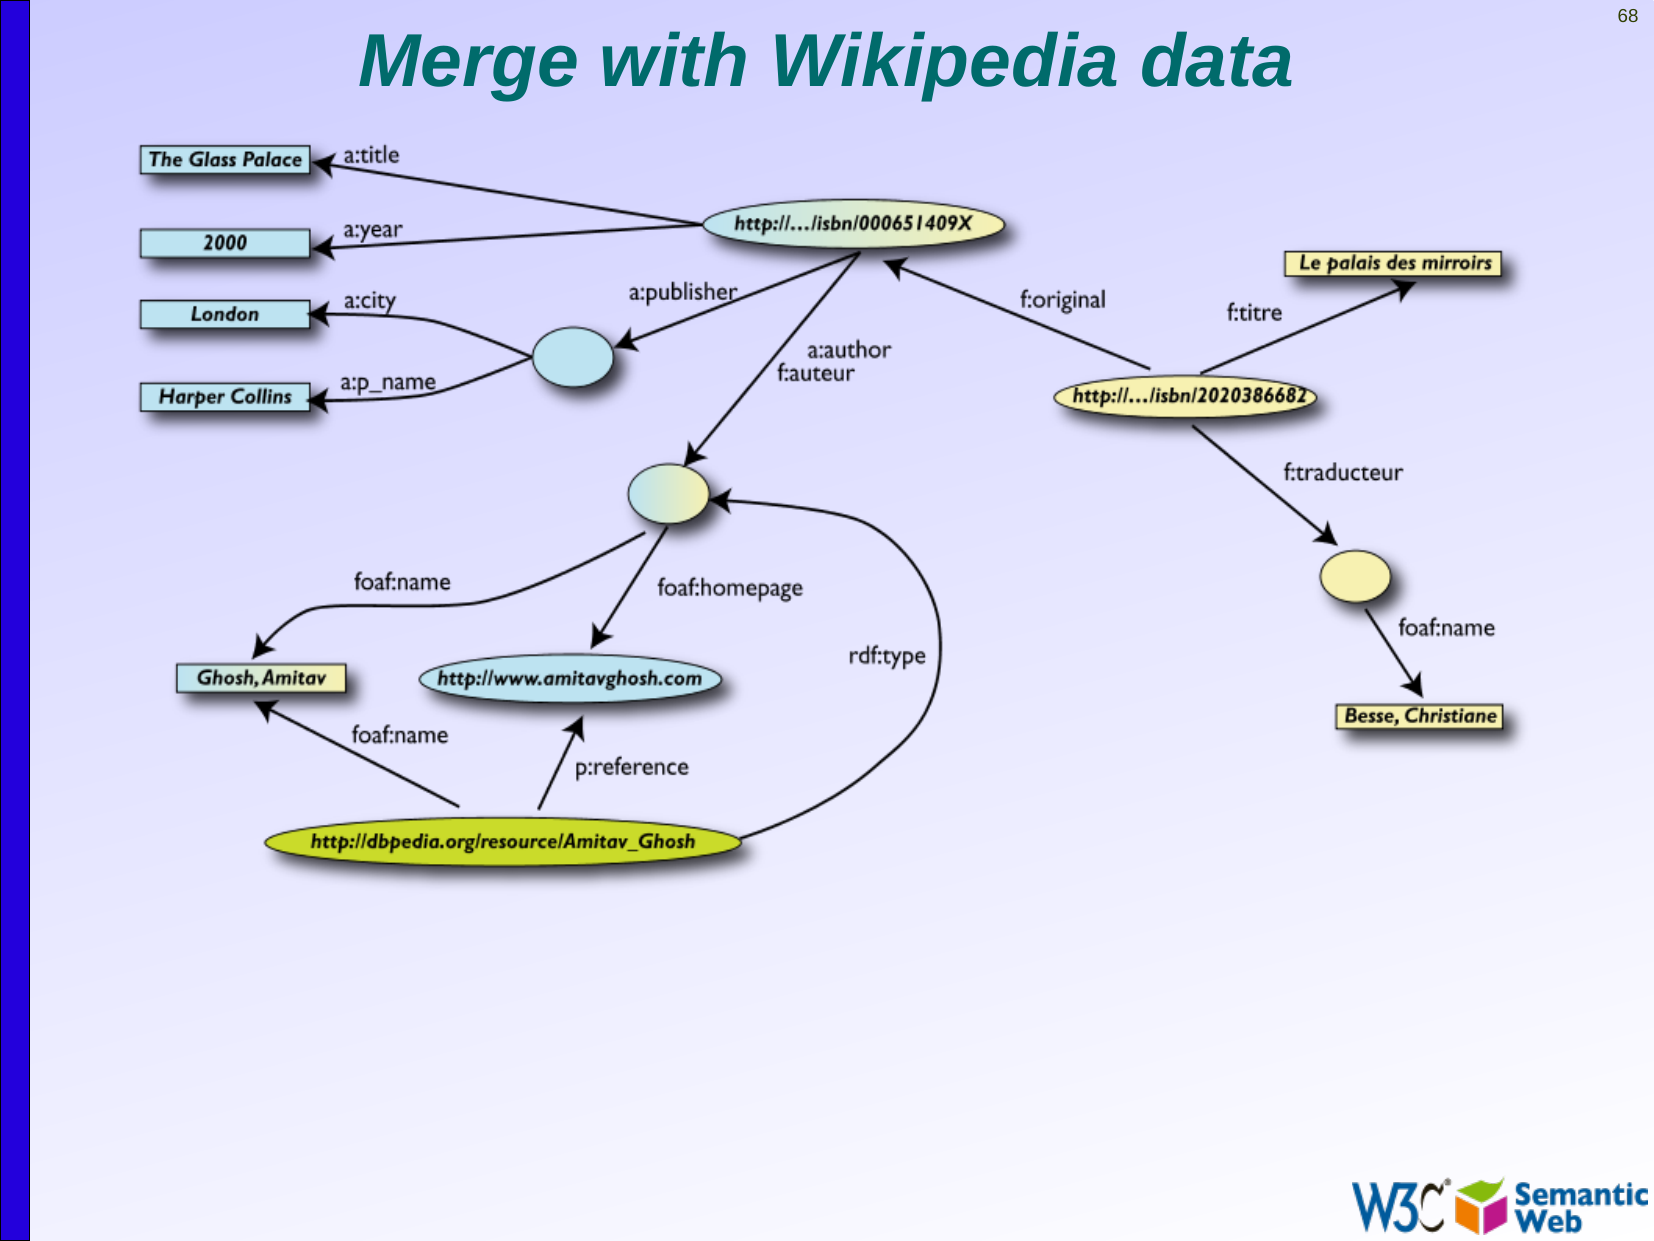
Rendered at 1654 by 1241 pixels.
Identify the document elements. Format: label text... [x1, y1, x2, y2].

picture [1352, 1175, 1648, 1235]
title Merge with Wikipedia data [0, 0, 1654, 119]
picture [128, 134, 1535, 1112]
